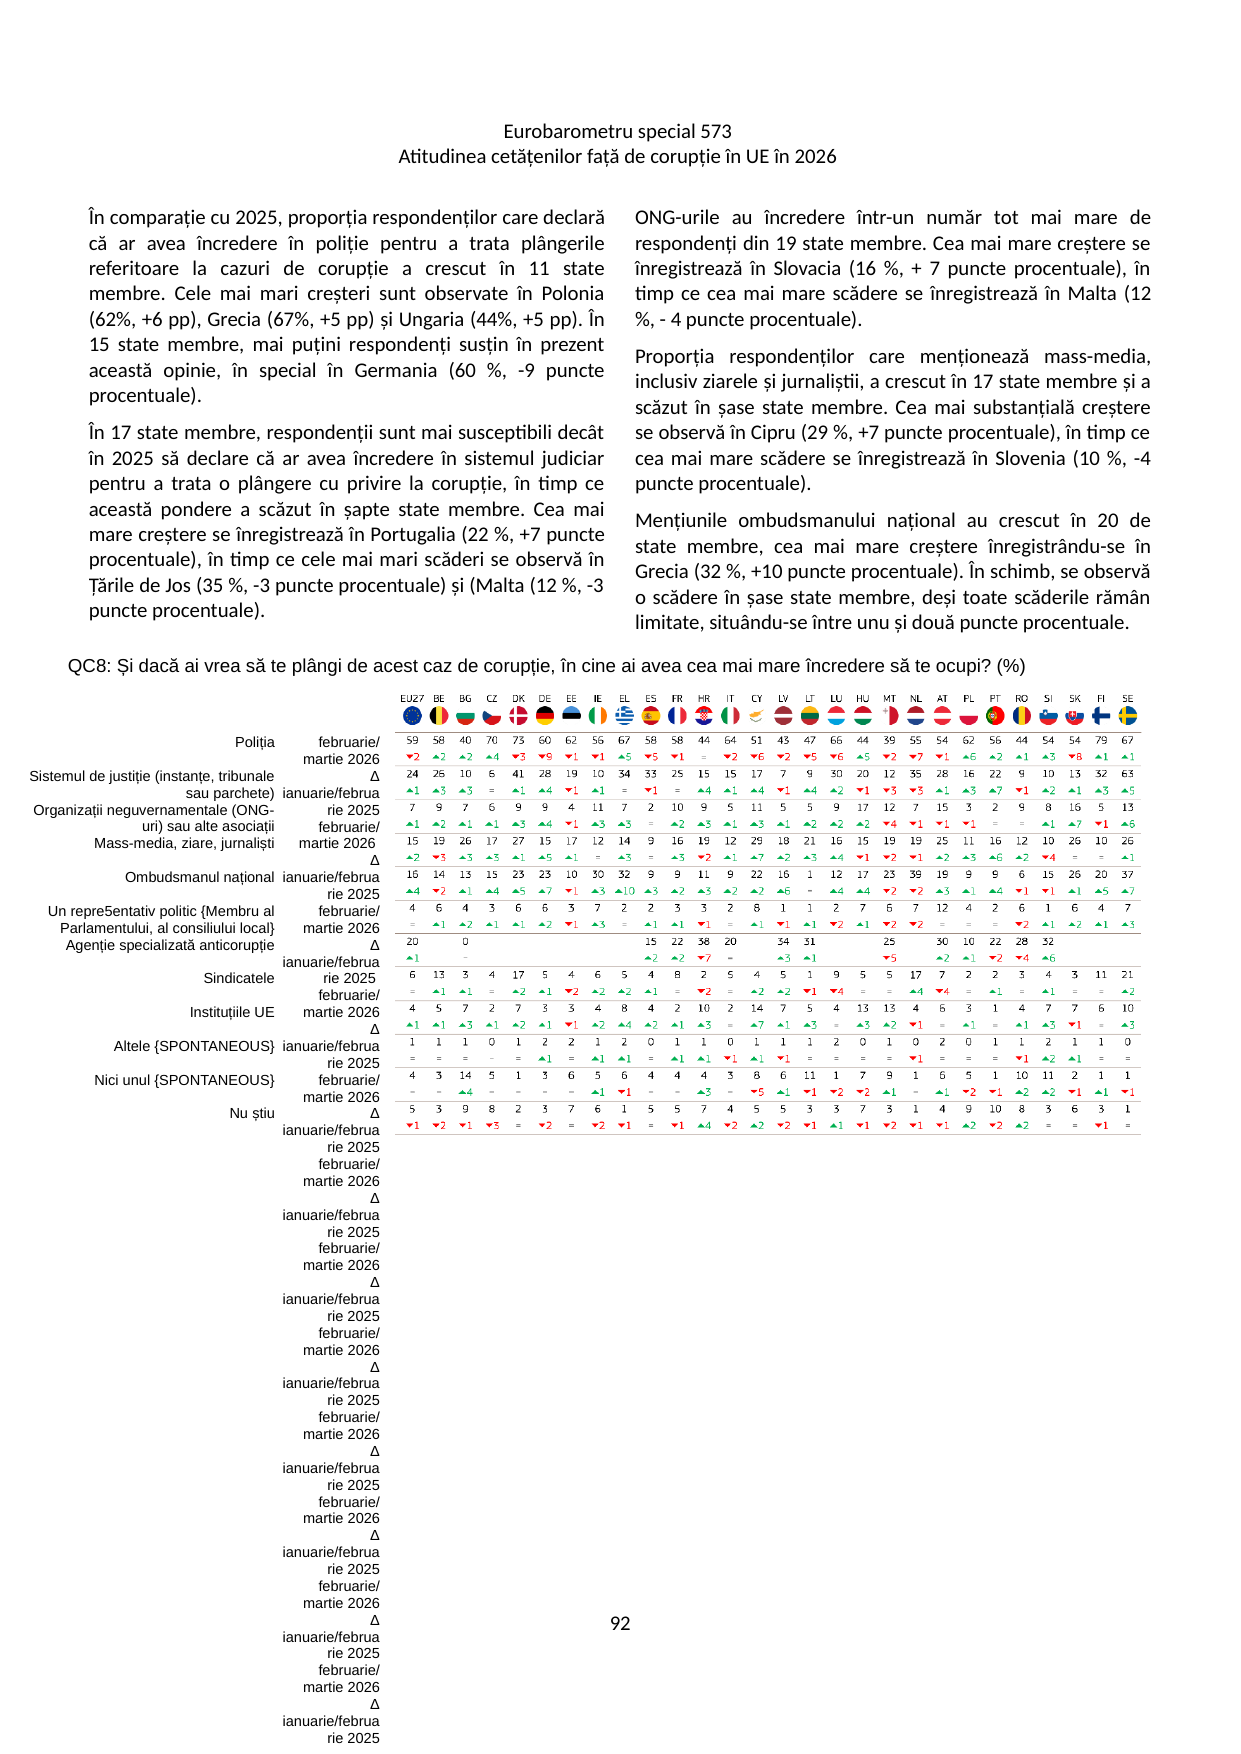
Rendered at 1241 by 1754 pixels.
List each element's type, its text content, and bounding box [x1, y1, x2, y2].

text Mențiunile ombudsmanului național au crescut în 20 de state membre, cea mai mare creștere înregistrându-se în Grecia (32 %, +10 puncte procentuale). În schimb, se observă o scădere în șase state membre, deși toate scăderile rămân limitate, situându-se între unu și două puncte procentuale. [635, 508, 1152, 635]
picture [395, 677, 1158, 1147]
text ONG-urile au încredere într-un număr tot mai mare de respondenți din 19 state membre. Cea mai mare creștere se înregistrează în Slovacia (16 %, + 7 puncte procentuale), în timp ce cea mai mare scădere se înregistrează în Malta (12 %, - 4 puncte procentuale). [635, 204, 1152, 331]
text În 17 state membre, respondenții sunt mai susceptibili decât în 2025 să declare că ar avea încredere în sistemul judiciar pentru a trata o plângere cu privire la corupție, în timp ce această pondere a scăzut în șapte state membre. Cea mai mare creștere se înregistrează în Portugalia (22 %, +7 puncte procentuale), în timp ce cele mai mari scăderi se observă în Țările de Jos (35 %, -3 puncte procentuale) și (Malta (12 %, -3 puncte procentuale). [88, 419, 605, 623]
text În comparație cu 2025, proporția respondenților care declară că ar avea încredere în poliție pentru a trata plângerile referitoare la cazuri de corupție a crescut în 11 state membre. Cele mai mari creșteri sunt observate în Polonia (62%, +6 pp), Grecia (67%, +5 pp) și Ungaria (44%, +5 pp). În 15 state membre, mai puțini respondenți susțin în prezent această opinie, în special în Germania (60 %, -9 puncte procentuale). [88, 204, 605, 408]
text Proporția respondenților care menționează mass-media, inclusiv ziarele și jurnaliștii, a crescut în 17 state membre și a scăzut în șase state membre. Cea mai substanțială creștere se observă în Cipru (29 %, +7 puncte procentuale), în timp ce cea mai mare scădere se înregistrează în Slovenia (10 %, -4 puncte procentuale). [635, 343, 1152, 496]
